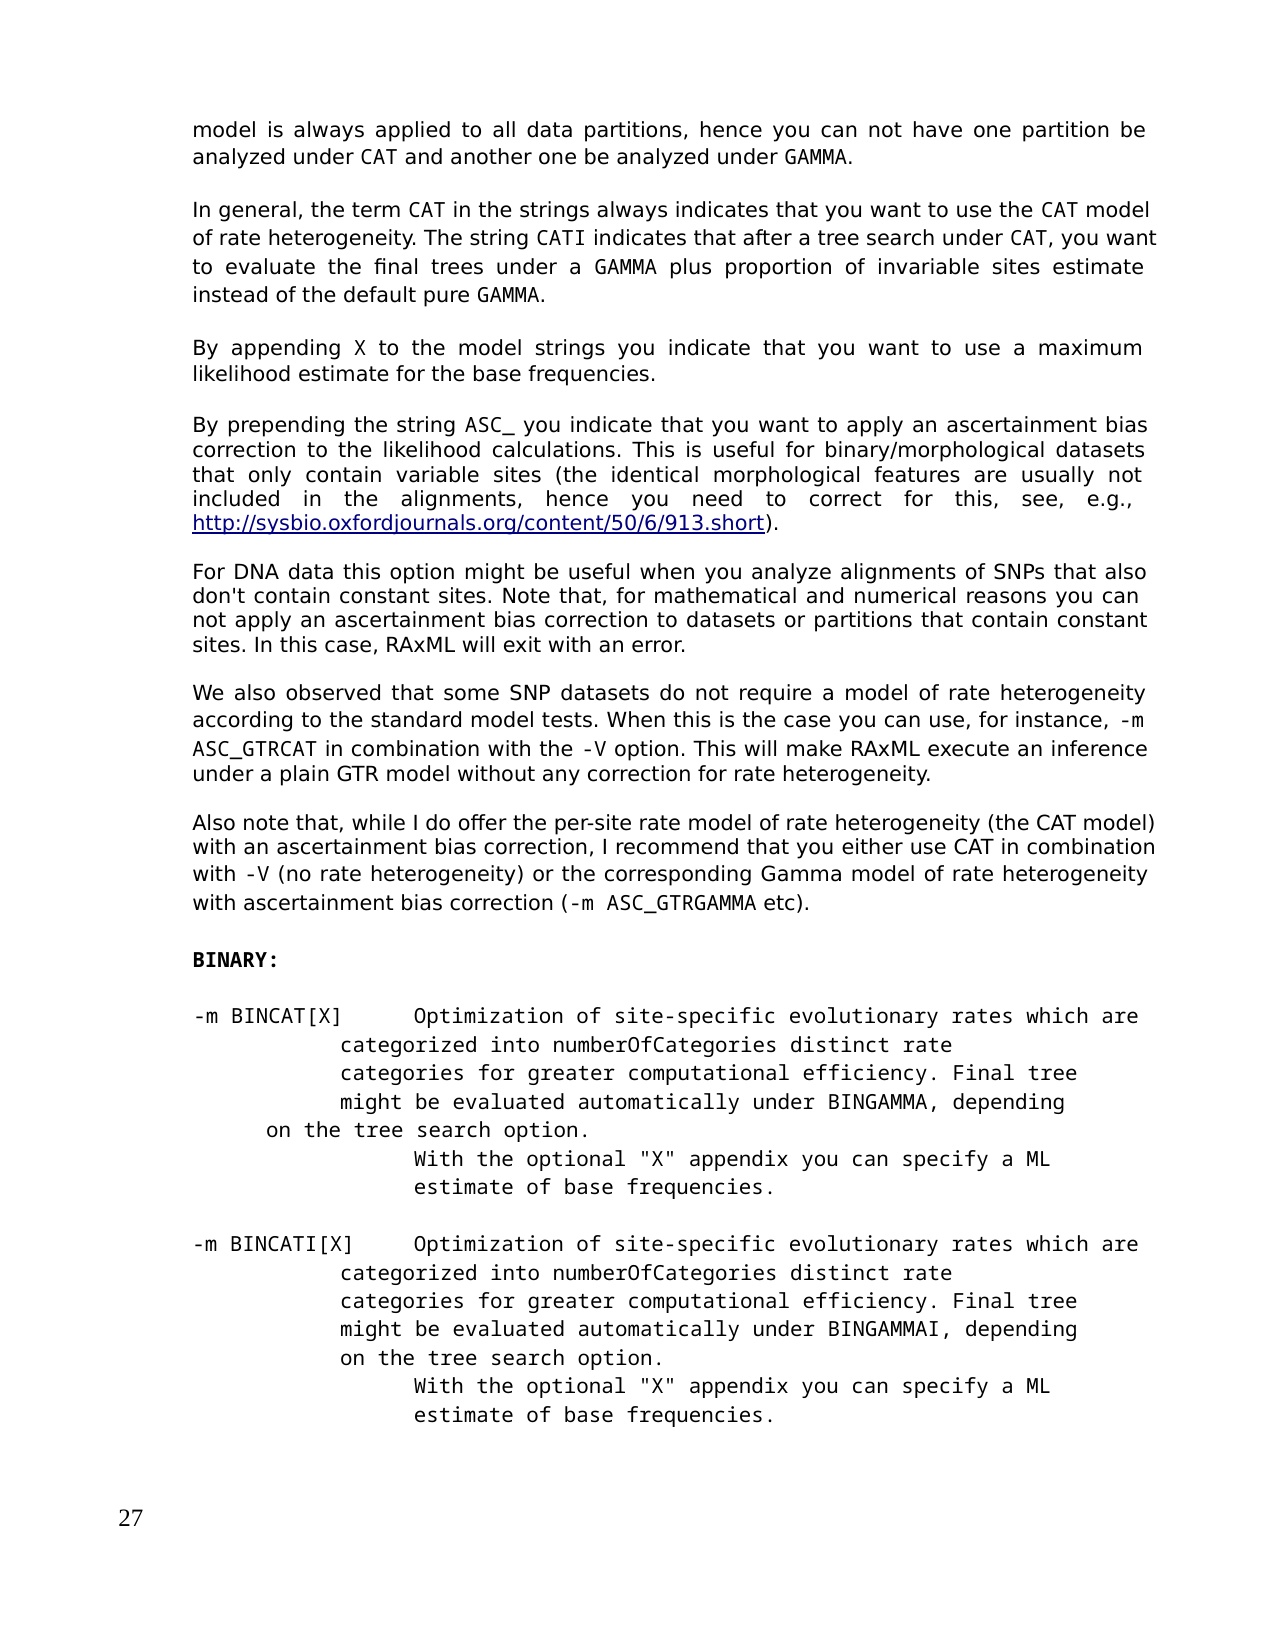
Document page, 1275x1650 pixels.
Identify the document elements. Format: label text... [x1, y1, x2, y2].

text We also observed that some SNP datasets do not require a model of rate heterogeneity according to the standard model tests. When this is the case you can use, for instance, -m ASC_GTRCAT in combination with the -V option. This will make RAxML execute an inference under a plain GTR model without any correction for rate heterogeneity. [118, 681, 1157, 787]
text With the optional "X" appendix you can specify a ML estimate of base frequencies. [118, 1144, 1157, 1201]
text With the optional "X" appendix you can specify a ML estimate of base frequencies. [118, 1371, 1157, 1428]
text By prepending the string ASC_ you indicate that you want to apply an ascertainment bias correction to the likelihood calculations. This is useful for binary/morphological datasets that only contain variable sites (the identical morphological features are usually not included in the alignments, hence you need to correct for this, see, e.g., http://sysbio.oxfordjournals.org/content/50/6/913.short). [118, 410, 1157, 536]
text BINARY: [118, 945, 1157, 973]
text -m BINCAT[X] Optimization of site-specific evolutionary rates which are categorized into numberOfCategories distinct rate categories for greater computational efficiency. Final tree might be evaluated automatically under BINGAMMA, depending on the tree search option. [118, 1002, 1157, 1144]
text In general, the term CAT in the strings always indicates that you want to use the CAT model of rate heterogeneity. The string CATI indicates that after a tree search under CAT, you want to evaluate the final trees under a GAMMA plus proportion of invariable sites estimate instead of the default pure GAMMA. [118, 195, 1157, 309]
text -m BINCATI[X] Optimization of site-specific evolutionary rates which are categorized into numberOfCategories distinct rate categories for greater computational efficiency. Final tree might be evaluated automatically under BINGAMMAI, depending on the tree search option. [118, 1229, 1157, 1371]
text By appending X to the model strings you indicate that you want to use a maximum likelihood estimate for the base frequencies. [118, 333, 1157, 386]
text Also note that, while I do offer the per-site rate model of rate heterogeneity (the CAT model) with an ascertainment bias correction, I recommend that you either use CAT in combination with -V (no rate heterogeneity) or the corresponding Gamma model of rate heterogeneity with ascertainment bias correction (-m ASC_GTRGAMMA etc). [118, 811, 1157, 916]
text For DNA data this option might be useful when you analyze alignments of SNPs that also don't contain constant sites. Note that, for mathematical and numerical reasons you can not apply an ascertainment bias correction to datasets or partitions that contain constant sites. In this case, RAxML will exit with an error. [118, 560, 1157, 657]
text model is always applied to all data partitions, hence you can not have one partition be analyzed under CAT and another one be analyzed under GAMMA. [118, 118, 1157, 171]
